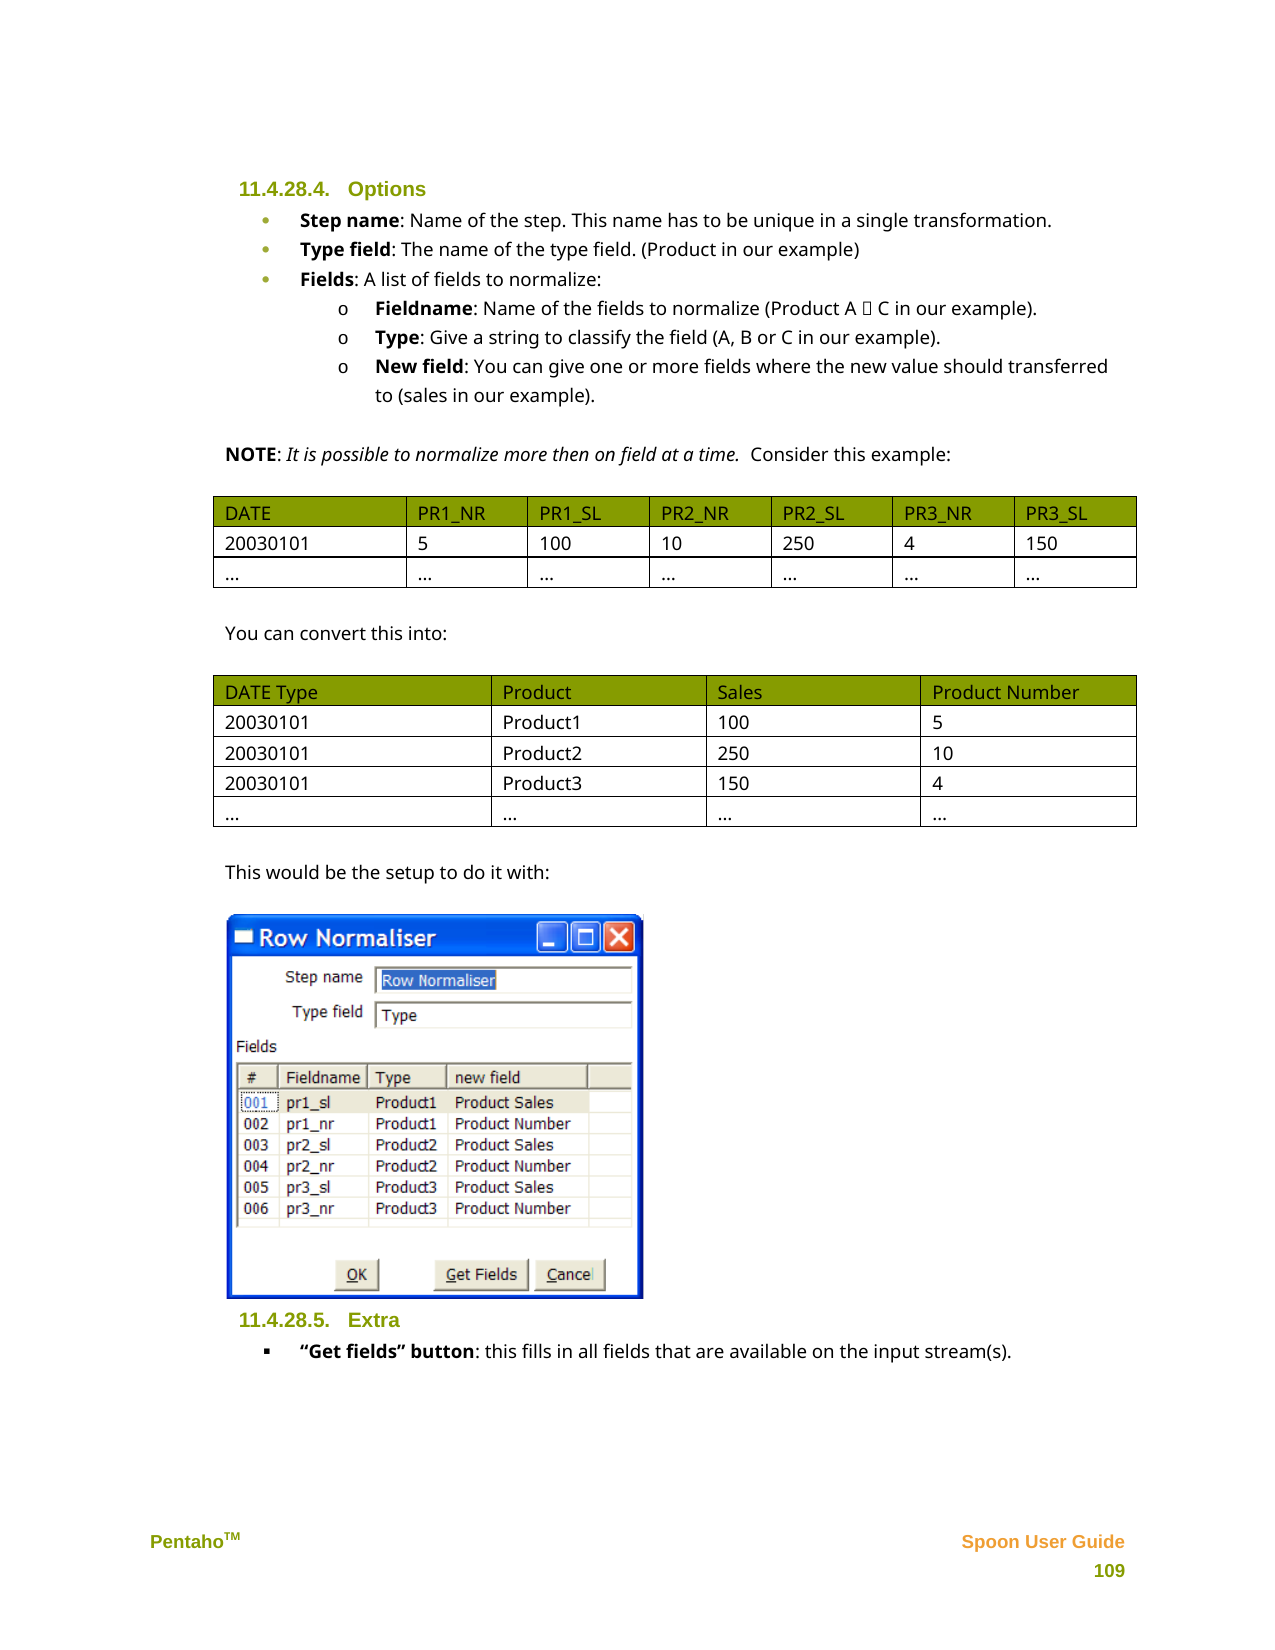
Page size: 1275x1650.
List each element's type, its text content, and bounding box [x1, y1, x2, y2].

table_cell 4 [893, 527, 1014, 556]
list Fieldname: Name of the fields to normalize (Product A  C in our example). [337, 292, 1125, 321]
list “Get fields” button: this fills in all fields that are available on the input stream(s). [262, 1335, 1125, 1364]
list Fields: A list of fields to normalize: [262, 263, 1125, 292]
table_cell 20030101 [214, 737, 491, 766]
table_cell 4 [921, 767, 1136, 796]
table_cell 150 [707, 767, 920, 796]
list New field: You can give one or more fields where the new value should transferred to (sales in our example). [337, 350, 1125, 408]
table_cell 20030101 [214, 706, 491, 736]
table_header DATE Type [214, 676, 491, 705]
table_cell … [772, 558, 892, 587]
table_cell … [707, 797, 920, 826]
table_header PR2_NR [650, 497, 771, 526]
table_cell … [893, 558, 1014, 587]
table_cell … [214, 558, 406, 587]
table_header Product Number [921, 676, 1136, 705]
table_header PR3_NR [893, 497, 1014, 526]
list Type field: The name of the type field. (Product in our example) [262, 233, 1125, 263]
text You can convert this into: [225, 617, 1125, 646]
subtitle Extra [225, 904, 1125, 1335]
table_cell … [492, 797, 706, 826]
table_header PR3_SL [1015, 497, 1136, 526]
table_cell … [528, 558, 649, 587]
table_cell 100 [528, 527, 649, 556]
list Step name: Name of the step. This name has to be unique in a single transformation. [262, 204, 1125, 233]
table_cell Product1 [492, 706, 706, 736]
table_header DATE [214, 497, 406, 526]
table_cell 5 [407, 527, 527, 556]
text NOTE: It is possible to normalize more then on field at a time. Consider this example: [225, 438, 1125, 467]
table_cell 10 [921, 737, 1136, 766]
table_cell 250 [772, 527, 892, 556]
table_cell … [650, 558, 771, 587]
table_header PR1_SL [528, 497, 649, 526]
list Type: Give a string to classify the field (A, B or C in our example). [337, 321, 1125, 350]
table_header PR2_SL [772, 497, 892, 526]
table_cell … [1015, 558, 1136, 587]
table_cell 20030101 [214, 527, 406, 556]
table_cell 20030101 [214, 767, 491, 796]
table_cell Product3 [492, 767, 706, 796]
table_cell Product2 [492, 737, 706, 766]
table_header Sales [707, 676, 920, 705]
table_cell 5 [921, 706, 1136, 736]
table_cell 10 [650, 527, 771, 556]
text This would be the setup to do it with: [225, 856, 1125, 886]
table_cell 250 [707, 737, 920, 766]
table_cell 100 [707, 706, 920, 736]
table_cell … [214, 797, 491, 826]
subtitle Options [239, 169, 1125, 204]
table_header Product [492, 676, 706, 705]
table_cell … [921, 797, 1136, 826]
table_header PR1_NR [407, 497, 527, 526]
table_cell 150 [1015, 527, 1136, 556]
table_cell … [407, 558, 527, 587]
